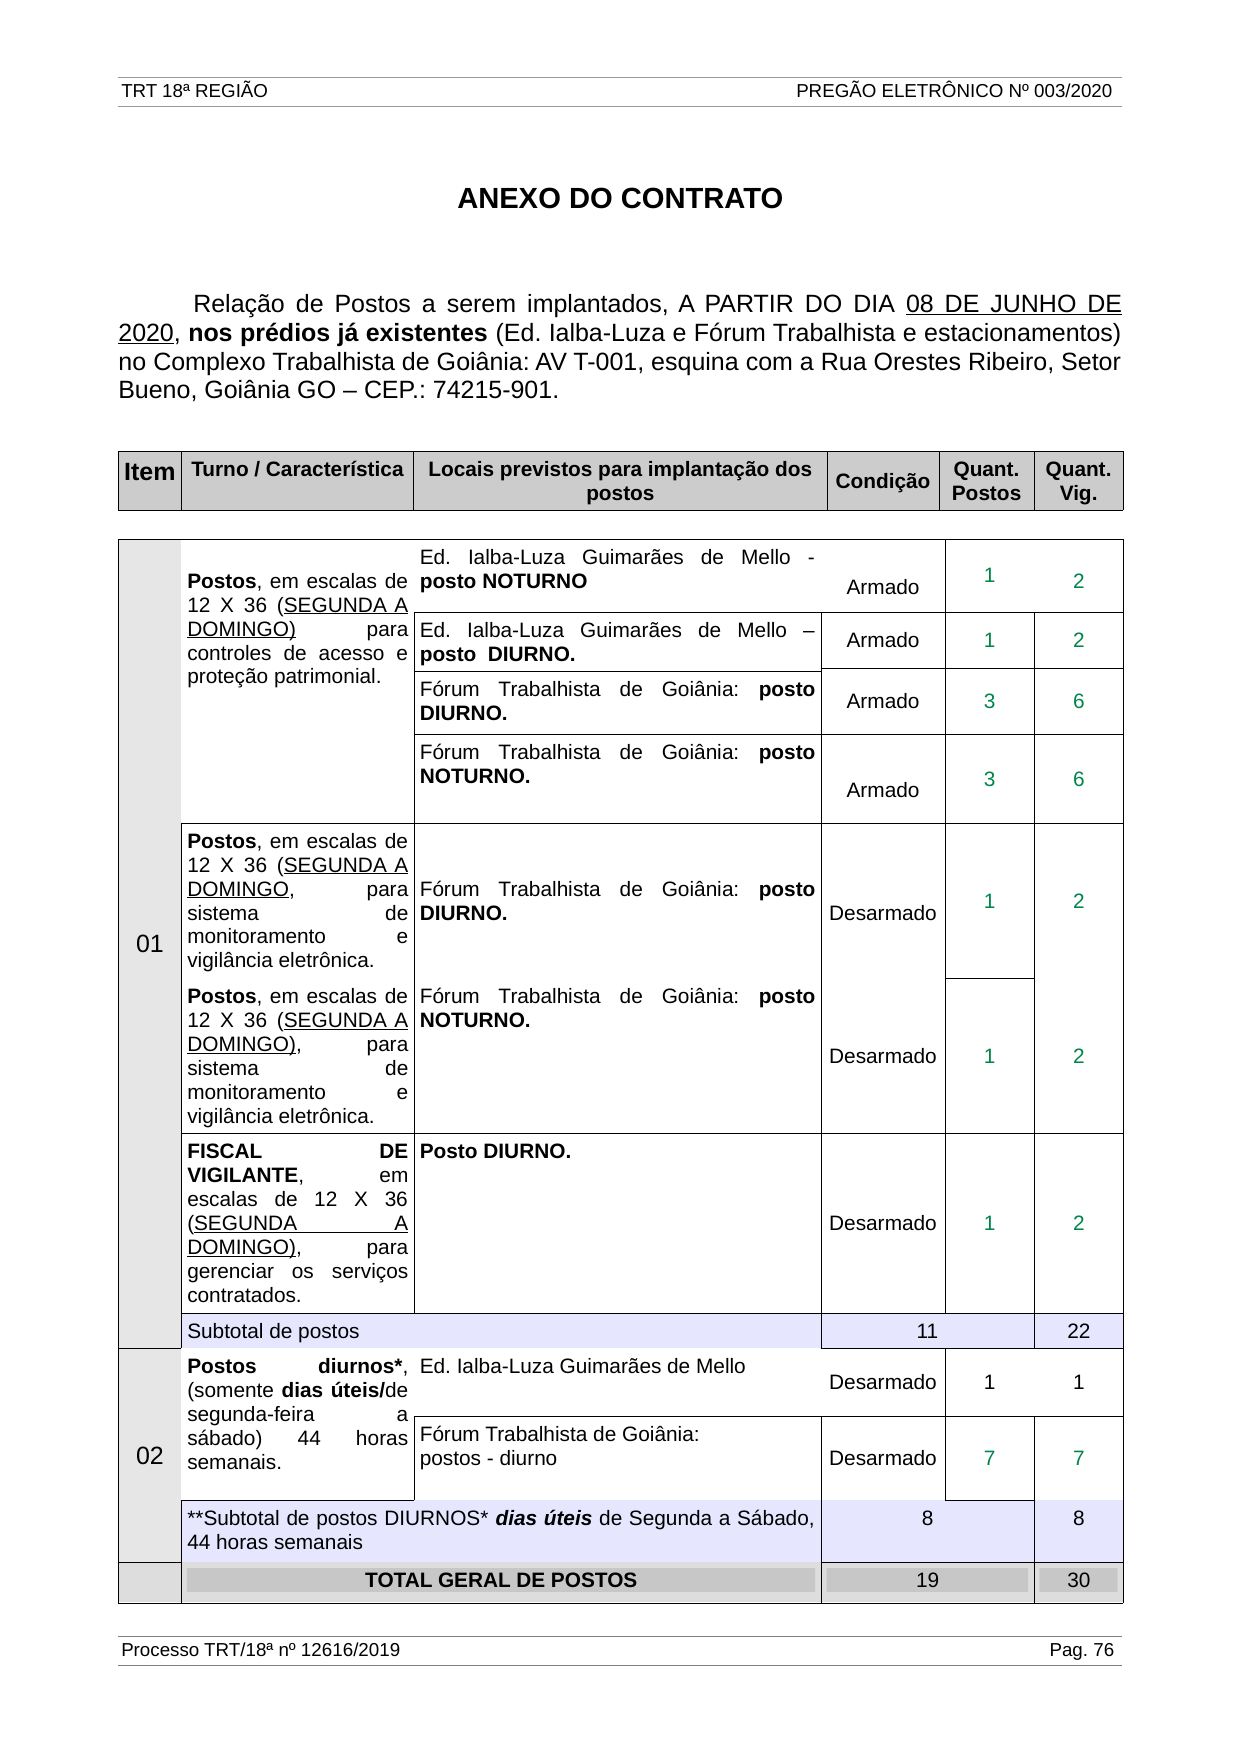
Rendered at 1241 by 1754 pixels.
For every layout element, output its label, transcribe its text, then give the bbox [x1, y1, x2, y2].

table_header Item [119, 452, 181, 510]
table_cell Postos, em escalas de 12 X 36 (SEGUNDA A DOMINGO), para sistema de monitoramento e vigilância eletrônica. [182, 978, 414, 1133]
table_cell Desarmado [822, 824, 945, 978]
table_cell 02 [119, 1349, 181, 1562]
table_cell 22 [1035, 1314, 1123, 1348]
table_header Ed. Ialba-Luza Guimarães de Mello - posto NOTURNO [414, 540, 821, 612]
table_header Postos diurnos*, (somente dias úteis/de segunda-feira a sábado) 44 horas semanais. [181, 1348, 414, 1500]
table_cell Desarmado [822, 1134, 945, 1313]
table_cell 8 [1035, 1500, 1123, 1562]
table_header Ed. Ialba-Luza Guimarães de Mello [414, 1348, 821, 1416]
table_header Postos, em escalas de 12 X 36 (SEGUNDA A DOMINGO) para controles de acesso e proteção patrimonial. [181, 540, 414, 823]
table_cell **Subtotal de postos DIURNOS* dias úteis de Segunda a Sábado, 44 horas semanais [182, 1500, 821, 1562]
table_cell 6 [1035, 669, 1123, 734]
table_cell 2 [1035, 1134, 1123, 1313]
table_cell Fórum Trabalhista de Goiânia: posto DIURNO. [415, 672, 821, 734]
table_header Quant. Vig. [1035, 452, 1123, 510]
table_cell Ed. Ialba-Luza Guimarães de Mello – posto DIURNO. [415, 613, 821, 671]
table_cell 3 [946, 669, 1034, 734]
table_cell Fórum Trabalhista de Goiânia: posto NOTURNO. [415, 978, 821, 1133]
table_cell Fórum Trabalhista de Goiânia: posto DIURNO. [415, 824, 821, 978]
table_cell 6 [1035, 735, 1123, 823]
table_cell Postos, em escalas de 12 X 36 (SEGUNDA A DOMINGO, para sistema de monitoramento e vigilância eletrônica. [182, 824, 414, 978]
table_cell Armado [822, 669, 945, 734]
table_cell 11 [822, 1314, 1034, 1348]
table_header Locais previstos para implantação dos postos [414, 452, 827, 510]
table_header 01 [119, 540, 181, 1348]
table_cell 1 [946, 613, 1034, 668]
table_header 1 [946, 540, 1034, 612]
table_cell Desarmado [822, 1417, 945, 1500]
table_header 1 [946, 1349, 1034, 1416]
table_cell 2 [1035, 613, 1123, 668]
table_cell 8 [822, 1500, 1034, 1562]
table_cell 7 [946, 1417, 1034, 1500]
table_header Armado [821, 540, 945, 612]
table_header 2 [1034, 540, 1123, 612]
table_cell TOTAL GERAL DE POSTOS [182, 1562, 821, 1602]
table_header Quant. Postos [940, 452, 1034, 510]
table_cell 3 [946, 735, 1034, 823]
table_cell Desarmado [822, 978, 945, 1133]
table_cell Armado [822, 735, 945, 823]
table_cell 2 [1035, 978, 1123, 1133]
table_cell Posto DIURNO. [415, 1134, 821, 1313]
table_cell 1 [946, 824, 1034, 978]
table_cell 2 [1035, 824, 1123, 978]
table_cell Fórum Trabalhista de Goiânia: postos - diurno [415, 1417, 821, 1500]
text ANEXO DO CONTRATO [118, 181, 1122, 214]
table_cell 1 [946, 979, 1034, 1133]
table_header Desarmado [821, 1349, 945, 1416]
table_cell Armado [822, 613, 945, 668]
text Relação de Postos a serem implantados, A PARTIR DO DIA 08 DE JUNHO DE 2020, nos prédios já existentes (Ed. Ialba-Luza e Fórum Trabalhista e estacionamentos) no Complexo Trabalhista de Goiânia: AV T-001, esquina com a Rua Orestes Ribeiro, Setor Bueno, Goiânia GO – CEP.: 74215-901. [118, 289, 1122, 404]
table_cell 1 [946, 1134, 1034, 1313]
table_cell 30 [1035, 1563, 1123, 1602]
table_header 1 [1034, 1349, 1123, 1416]
table_cell Fórum Trabalhista de Goiânia: posto NOTURNO. [415, 735, 821, 823]
table_cell Subtotal de postos [182, 1314, 821, 1348]
table_cell FISCAL DE VIGILANTE, em escalas de 12 X 36 (SEGUNDA A DOMINGO), para gerenciar os serviços contratados. [182, 1134, 414, 1313]
table_header Condição [828, 452, 939, 510]
table_cell 19 [822, 1563, 1034, 1602]
table_header Turno / Característica [182, 452, 413, 510]
table_cell 7 [1035, 1417, 1123, 1500]
table_cell [119, 1563, 181, 1602]
